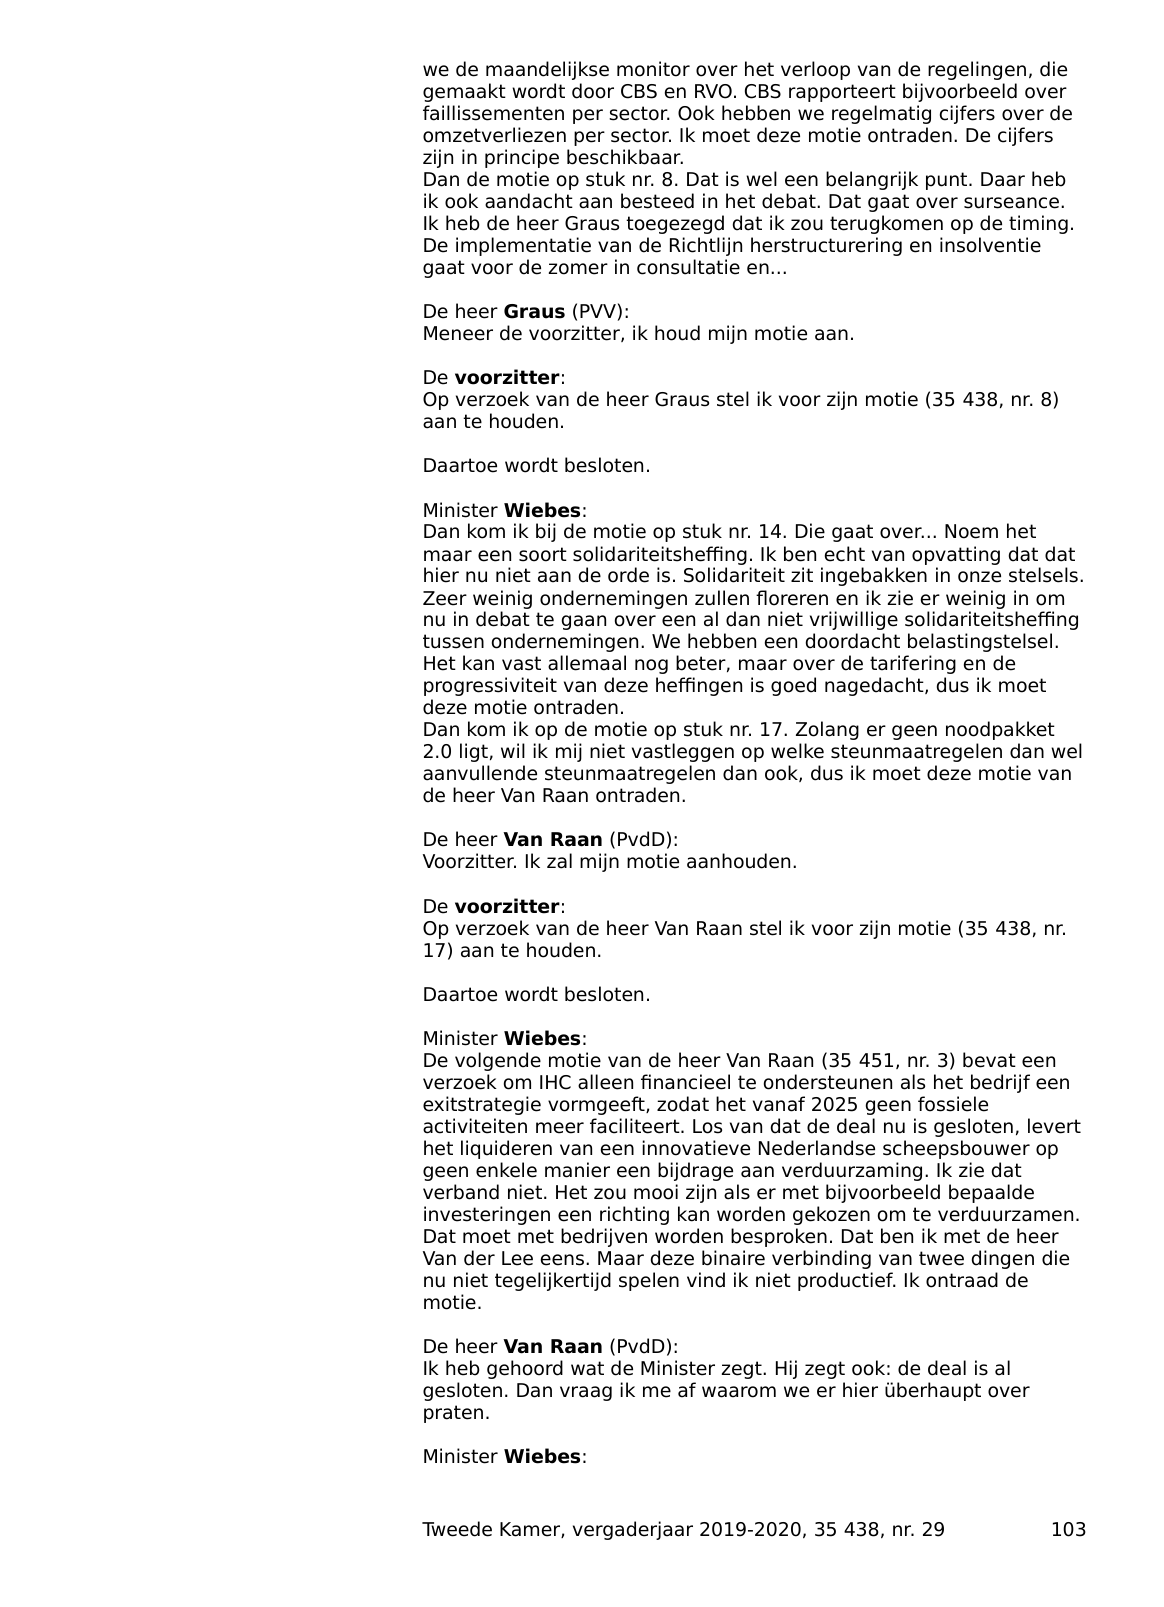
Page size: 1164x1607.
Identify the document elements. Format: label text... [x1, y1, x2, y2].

text Voorzitter. Ik zal mijn motie aanhouden. [422, 851, 1087, 873]
text Daartoe wordt besloten. [422, 455, 1087, 477]
text Meneer de voorzitter, ik houd mijn motie aan. [422, 323, 1087, 345]
text Ik heb gehoord wat de Minister zegt. Hij zegt ook: de deal is al gesloten. Dan vraag ik me af waarom we er hier überhaupt over praten. [422, 1358, 1087, 1424]
text De volgende motie van de heer Van Raan (35 451, nr. 3) bevat een verzoek om IHC alleen financieel te ondersteunen als het bedrijf een exitstrategie vormgeeft, zodat het vanaf 2025 geen fossiele activiteiten meer faciliteert. Los van dat de deal nu is gesloten, levert het liquideren van een innovatieve Nederlandse scheepsbouwer op geen enkele manier een bijdrage aan verduurzaming. Ik zie dat verband niet. Het zou mooi zijn als er met bijvoorbeeld bepaalde investeringen een richting kan worden gekozen om te verduurzamen. Dat moet met bedrijven worden besproken. Dat ben ik met de heer Van der Lee eens. Maar deze binaire verbinding van twee dingen die nu niet tegelijkertijd spelen vind ik niet productief. Ik ontraad de motie. [422, 1050, 1087, 1313]
text we de maandelijkse monitor over het verloop van de regelingen, die gemaakt wordt door CBS en RVO. CBS rapporteert bijvoorbeeld over faillissementen per sector. Ook hebben we regelmatig cijfers over de omzetverliezen per sector. Ik moet deze motie ontraden. De cijfers zijn in principe beschikbaar. [422, 59, 1087, 169]
text Daartoe wordt besloten. [422, 984, 1087, 1006]
text Op verzoek van de heer Graus stel ik voor zijn motie (35 438, nr. 8) aan te houden. [422, 389, 1087, 433]
text Minister Wiebes: [422, 1028, 1087, 1050]
text De voorzitter: [422, 367, 1087, 389]
text Dan de motie op stuk nr. 8. Dat is wel een belangrijk punt. Daar heb ik ook aandacht aan besteed in het debat. Dat gaat over surseance. Ik heb de heer Graus toegezegd dat ik zou terugkomen op de timing. De implementatie van de Richtlijn herstructurering en insolventie gaat voor de zomer in consultatie en... [422, 169, 1087, 279]
text De voorzitter: [422, 896, 1087, 917]
text De heer Graus (PVV): [422, 301, 1087, 323]
text Minister Wiebes: [422, 499, 1087, 521]
text Dan kom ik op de motie op stuk nr. 17. Zolang er geen noodpakket 2.0 ligt, wil ik mij niet vastleggen op welke steunmaatregelen dan wel aanvullende steunmaatregelen dan ook, dus ik moet deze motie van de heer Van Raan ontraden. [422, 719, 1087, 807]
text Op verzoek van de heer Van Raan stel ik voor zijn motie (35 438, nr. 17) aan te houden. [422, 917, 1087, 961]
text De heer Van Raan (PvdD): [422, 1336, 1087, 1358]
text Minister Wiebes: [422, 1446, 1087, 1468]
text De heer Van Raan (PvdD): [422, 829, 1087, 851]
text Dan kom ik bij de motie op stuk nr. 14. Die gaat over... Noem het maar een soort solidariteitsheffing. Ik ben echt van opvatting dat dat hier nu niet aan de orde is. Solidariteit zit ingebakken in onze stelsels. Zeer weinig ondernemingen zullen floreren en ik zie er weinig in om nu in debat te gaan over een al dan niet vrijwillige solidariteitsheffing tussen ondernemingen. We hebben een doordacht belastingstelsel. Het kan vast allemaal nog beter, maar over de tarifering en de progressiviteit van deze heffingen is goed nagedacht, dus ik moet deze motie ontraden. [422, 521, 1087, 719]
